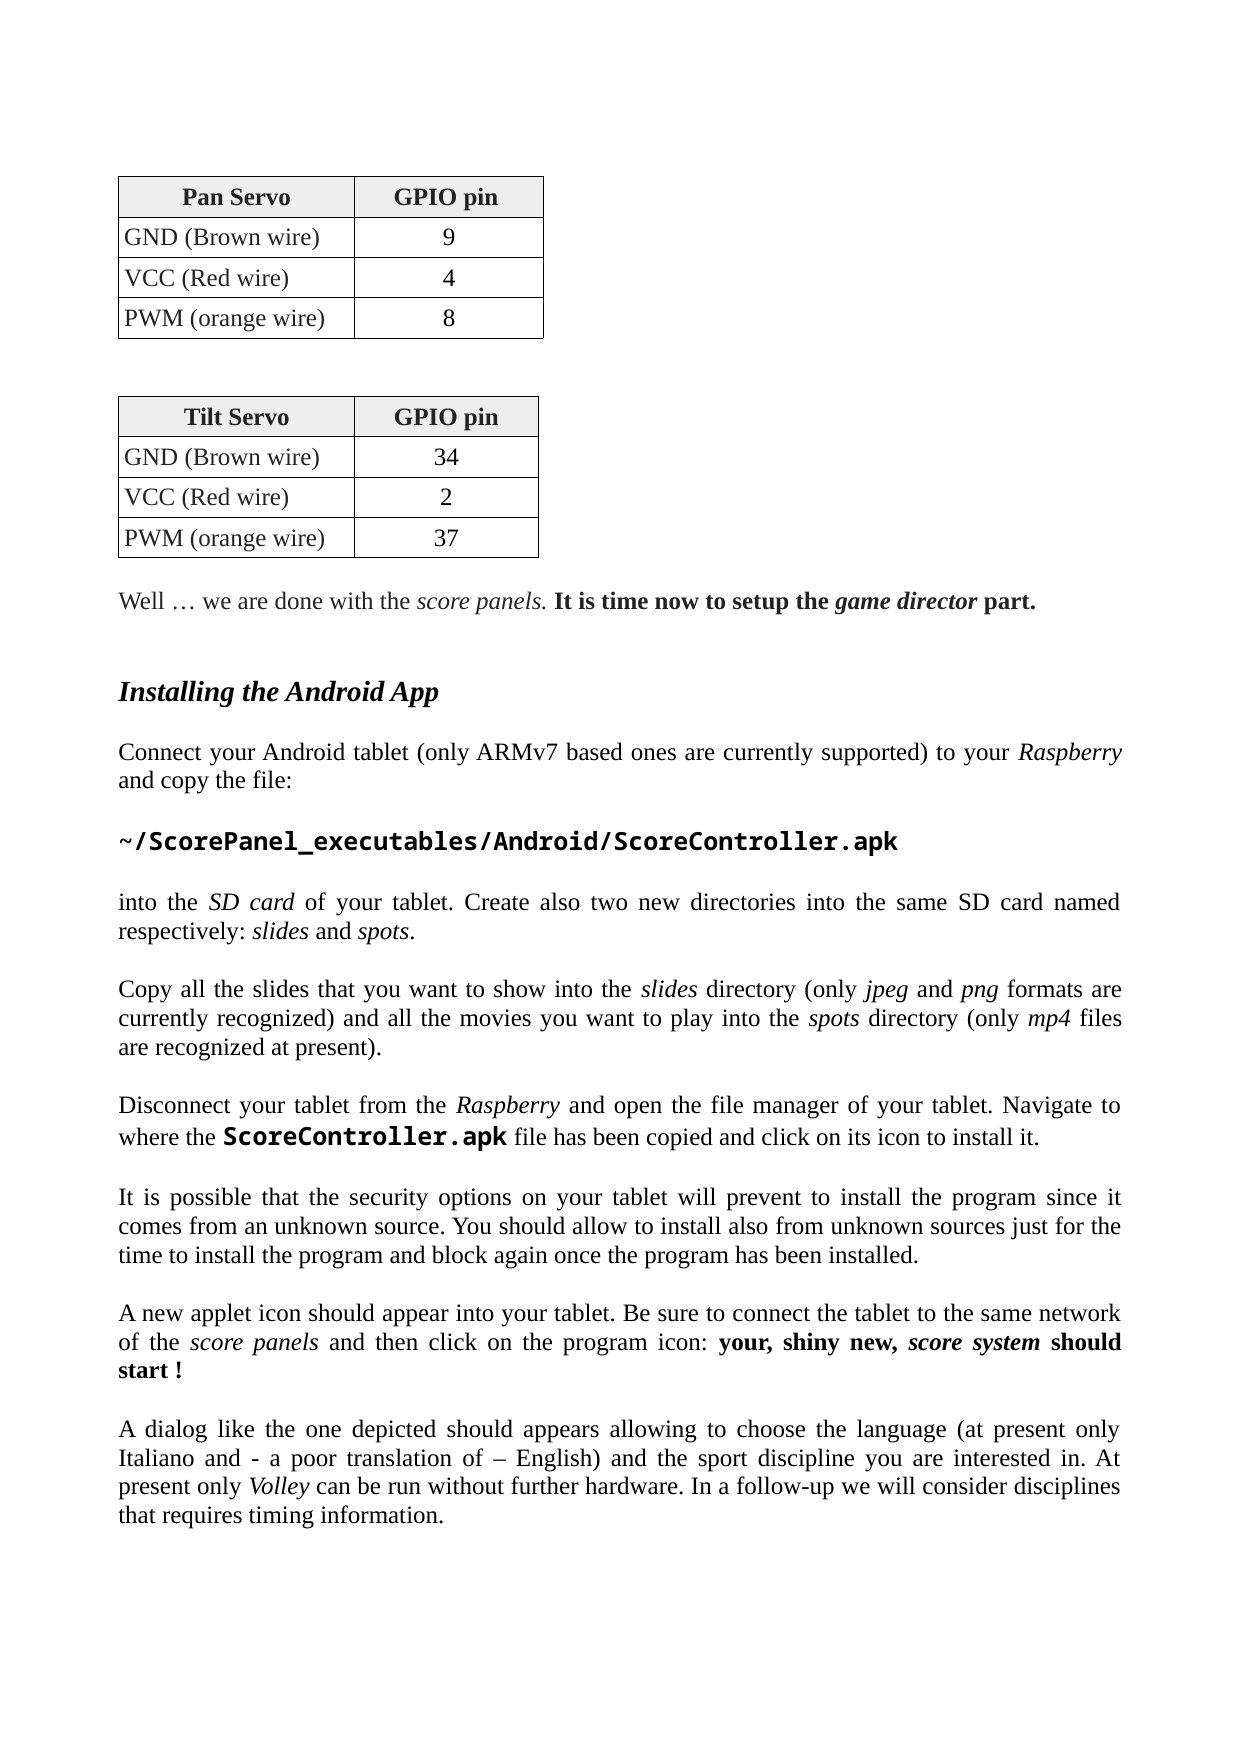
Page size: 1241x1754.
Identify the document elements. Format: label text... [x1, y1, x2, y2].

table_header Pan Servo [119, 177, 354, 217]
text It is possible that the security options on your tablet will prevent to install the program since it comes from an unknown source. You should allow to install also from unknown sources just for the time to install the program and block again once the program has been installed. [118, 1182, 1122, 1269]
text into the SD card of your tablet. Create also two new directories into the same SD card named respectively: slides and spots. [118, 887, 1122, 945]
table_cell 4 [355, 258, 543, 297]
text A new applet icon should appear into your tablet. Be sure to connect the tablet to the same network of the score panels and then click on the program icon: your, shiny new, score system should start ! [118, 1298, 1122, 1384]
text ~/ScorePanel_executables/Android/ScoreController.apk [118, 824, 1122, 858]
table_cell GND (Brown wire) [119, 437, 354, 477]
table_cell PWM (orange wire) [119, 518, 354, 557]
text Connect your Android tablet (only ARMv7 based ones are currently supported) to your Raspberry and copy the file: [118, 737, 1122, 794]
table_header Tilt Servo [119, 397, 354, 436]
text A dialog like the one depicted should appears allowing to choose the language (at present only Italiano and - a poor translation of – English) and the sport discipline you are interested in. At present only Volley can be run without further hardware. In a follow-up we will consider disciplines that requires timing information. [118, 1414, 1122, 1529]
text Installing the Android App [118, 674, 1122, 707]
text Well … we are done with the score panels. It is time now to setup the game director part. [118, 586, 1122, 615]
table_cell VCC (Red wire) [119, 478, 354, 517]
table_cell 8 [355, 298, 543, 338]
table_cell GND (Brown wire) [119, 218, 354, 257]
table_cell 9 [355, 218, 543, 257]
text Disconnect your tablet from the Raspberry and open the file manager of your tablet. Navigate to where the ScoreController.apk file has been copied and click on its icon to install it. [118, 1090, 1122, 1153]
table_cell 2 [355, 478, 538, 517]
table_cell 37 [355, 518, 538, 557]
table_cell 34 [355, 437, 538, 477]
text Copy all the slides that you want to show into the slides directory (only jpeg and png formats are currently recognized) and all the movies you want to play into the spots directory (only mp4 files are recognized at present). [118, 974, 1122, 1061]
table_cell PWM (orange wire) [119, 298, 354, 338]
table_header GPIO pin [355, 397, 538, 436]
table_cell VCC (Red wire) [119, 258, 354, 297]
table_header GPIO pin [355, 177, 543, 217]
